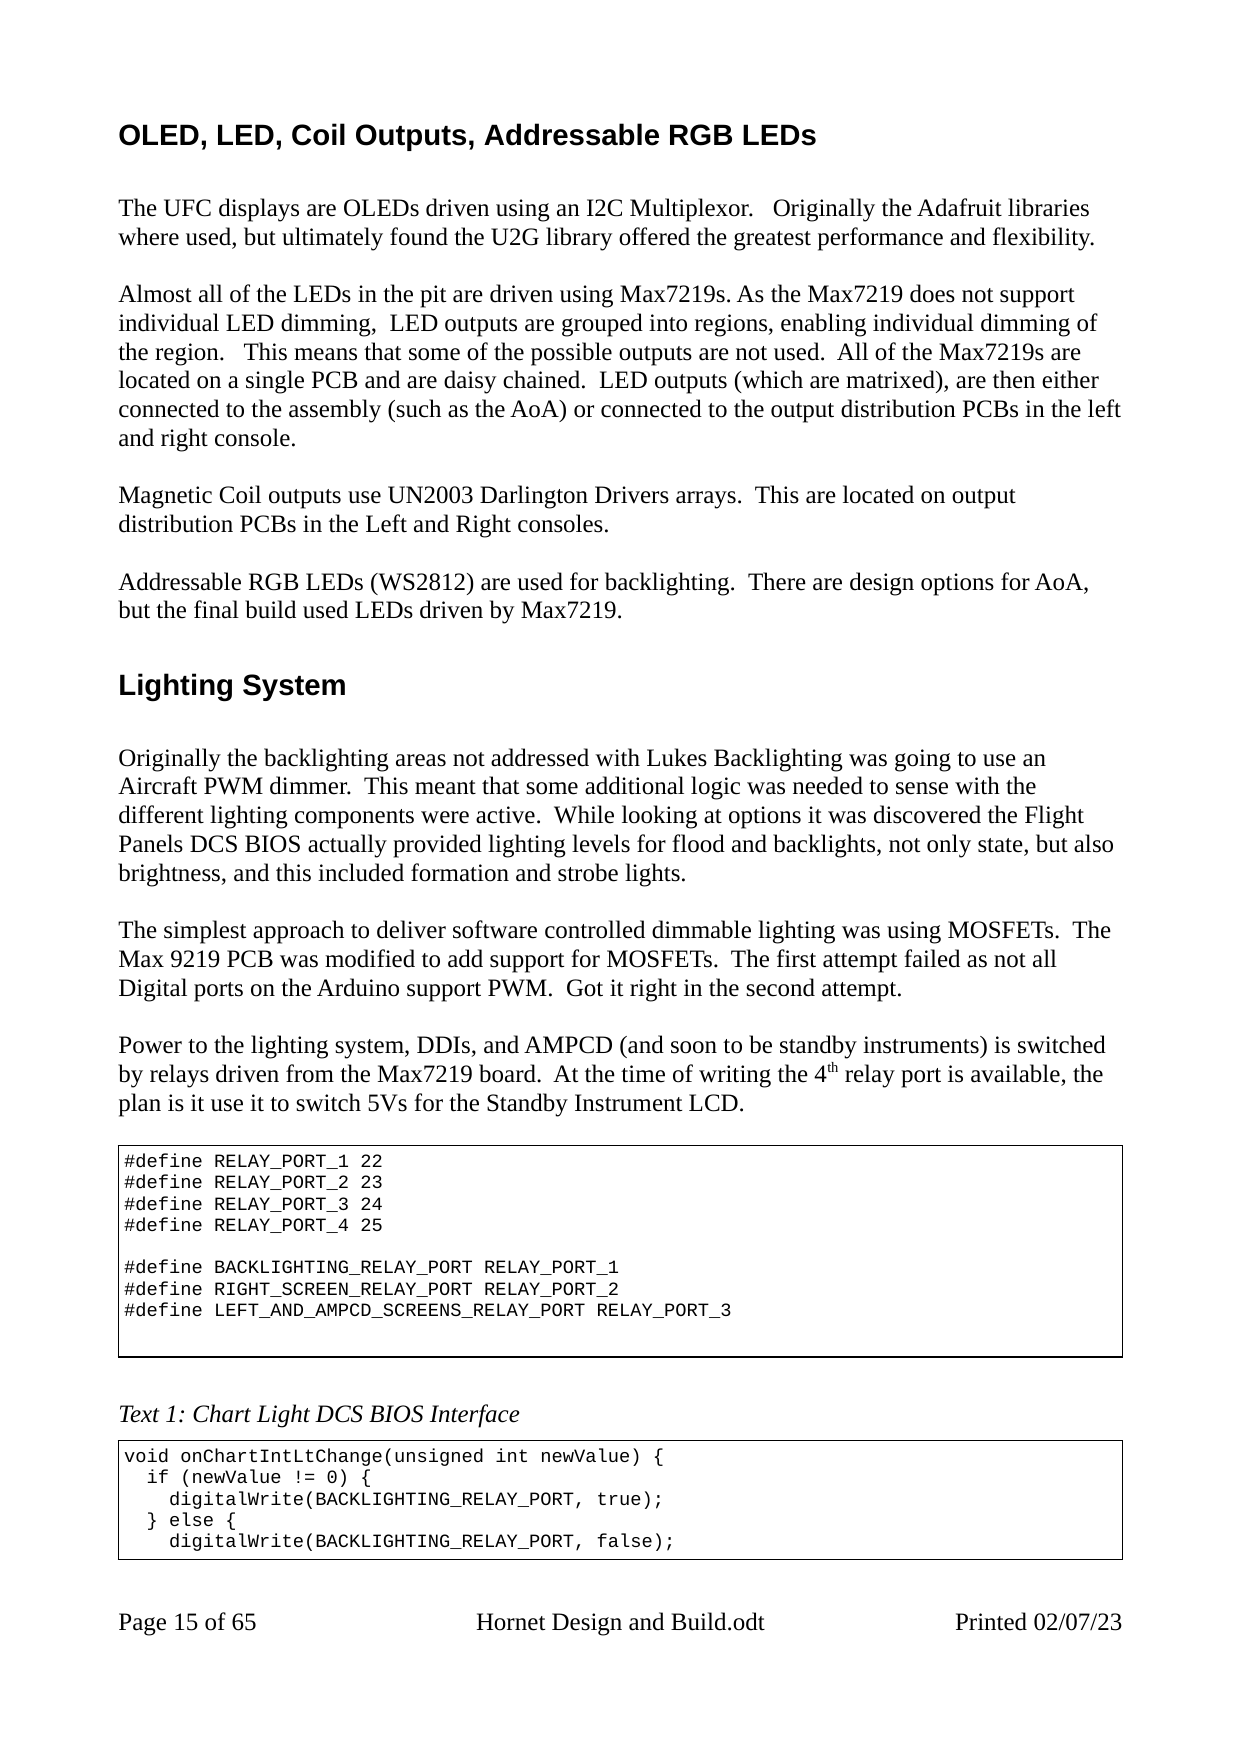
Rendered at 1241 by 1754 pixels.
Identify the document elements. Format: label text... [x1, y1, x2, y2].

text Magnetic Coil outputs use UN2003 Darlington Drivers arrays. This are located on output distribution PCBs in the Left and Right consoles. [118, 481, 1122, 538]
text Originally the backlighting areas not addressed with Lukes Backlighting was going to use an Aircraft PWM dimmer. This meant that some additional logic was needed to sense with the different lighting components were active. While looking at options it was discovered the Flight Panels DCS BIOS actually provided lighting levels for flood and backlights, not only state, but also brightness, and this included formation and strobe lights. [118, 743, 1122, 886]
subtitle Lighting System [118, 668, 1122, 701]
text Text 1: Chart Light DCS BIOS Interface [118, 1399, 1122, 1427]
text Addressable RGB LEDs (WS2812) are used for backlighting. There are design options for AoA, but the final build used LEDs driven by Max7219. [118, 567, 1122, 624]
text The UFC displays are OLEDs driven using an I2C Multiplexor. Originally the Adafruit libraries where used, but ultimately found the U2G library offered the greatest performance and flexibility. [118, 193, 1122, 251]
subtitle OLED, LED, Coil Outputs, Addressable RGB LEDs [118, 118, 1122, 152]
text The simplest approach to deliver software controlled dimmable lighting was using MOSFETs. The Max 9219 PCB was modified to add support for MOSFETs. The first attempt failed as not all Digital ports on the Arduino support PWM. Got it right in the second attempt. [118, 915, 1122, 1001]
table_header #define RELAY_PORT_1 22 #define RELAY_PORT_2 23 #define RELAY_PORT_3 24 #define RELAY_PORT_4 25 #define BACKLIGHTING_RELAY_PORT RELAY_PORT_1 #define RIGHT_SCREEN_RELAY_PORT RELAY_PORT_2 #define LEFT_AND_AMPCD_SCREENS_RELAY_PORT RELAY_PORT_3 [119, 1146, 1122, 1356]
text Power to the lighting system, DDIs, and AMPCD (and soon to be standby instruments) is switched by relays driven from the Max7219 board. At the time of writing the 4th relay port is available, the plan is it use it to switch 5Vs for the Standby Instrument LCD. [118, 1030, 1122, 1116]
text Almost all of the LEDs in the pit are driven using Max7219s. As the Max7219 does not support individual LED dimming, LED outputs are grouped into regions, enabling individual dimming of the region. This means that some of the possible outputs are not used. All of the Max7219s are located on a single PCB and are daisy chained. LED outputs (which are matrixed), are then either connected to the assembly (such as the AoA) or connected to the output distribution PCBs in the left and right console. [118, 279, 1122, 452]
table_header void onChartIntLtChange(unsigned int newValue) { if (newValue != 0) { digitalWrite(BACKLIGHTING_RELAY_PORT, true); } else { digitalWrite(BACKLIGHTING_RELAY_PORT, false); [119, 1441, 1122, 1559]
